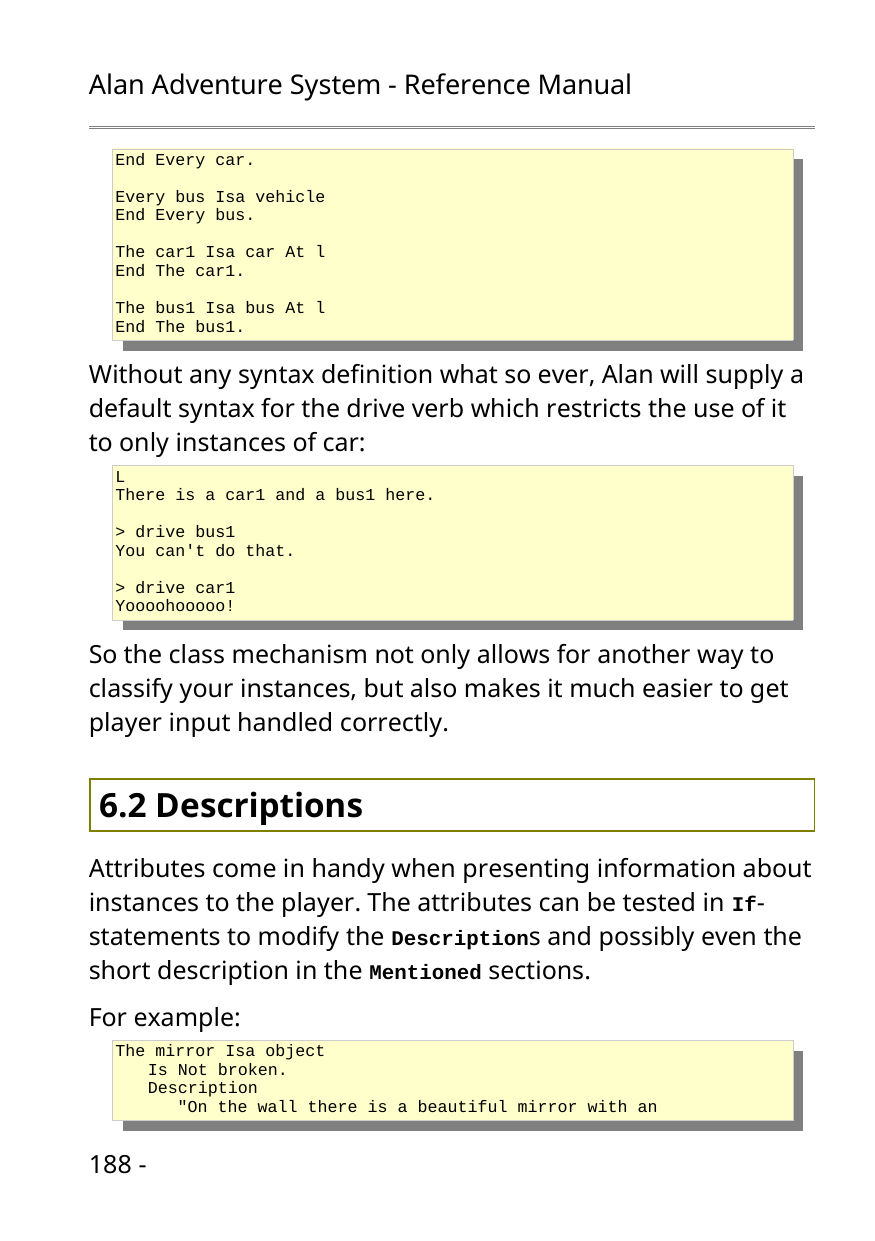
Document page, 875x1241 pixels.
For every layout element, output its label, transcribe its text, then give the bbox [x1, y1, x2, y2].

text > drive car1 [113, 577, 793, 595]
subtitle Descriptions [91, 780, 814, 830]
text The mirror Isa object Is Not broken. Description "On the wall there is a beautiful mirror with an [113, 1041, 793, 1120]
text You can't do that. [113, 539, 793, 558]
text Without any syntax definition what so ever, Alan will supply a default syntax for the drive verb which restricts the use of it to only instances of car: [88, 357, 815, 459]
text End Every car. Every bus Isa vehicle End Every bus. The car1 Isa car At l End The car1. The bus1 Isa bus At l End The bus1. [113, 150, 793, 340]
text For example: [88, 1000, 815, 1034]
text So the class mechanism not only allows for another way to classify your instances, but also makes it much easier to get player input handled correctly. [88, 637, 815, 739]
text Attributes come in handy when presenting information about instances to the player. The attributes can be tested in If-statements to modify the Descrip­tions and possibly even the short description in the Mentioned sections. [88, 851, 815, 987]
text L [113, 466, 793, 484]
text Yoooohooooo! [113, 595, 793, 620]
text There is a car1 and a bus1 here. [113, 484, 793, 502]
text > drive bus1 [113, 521, 793, 539]
